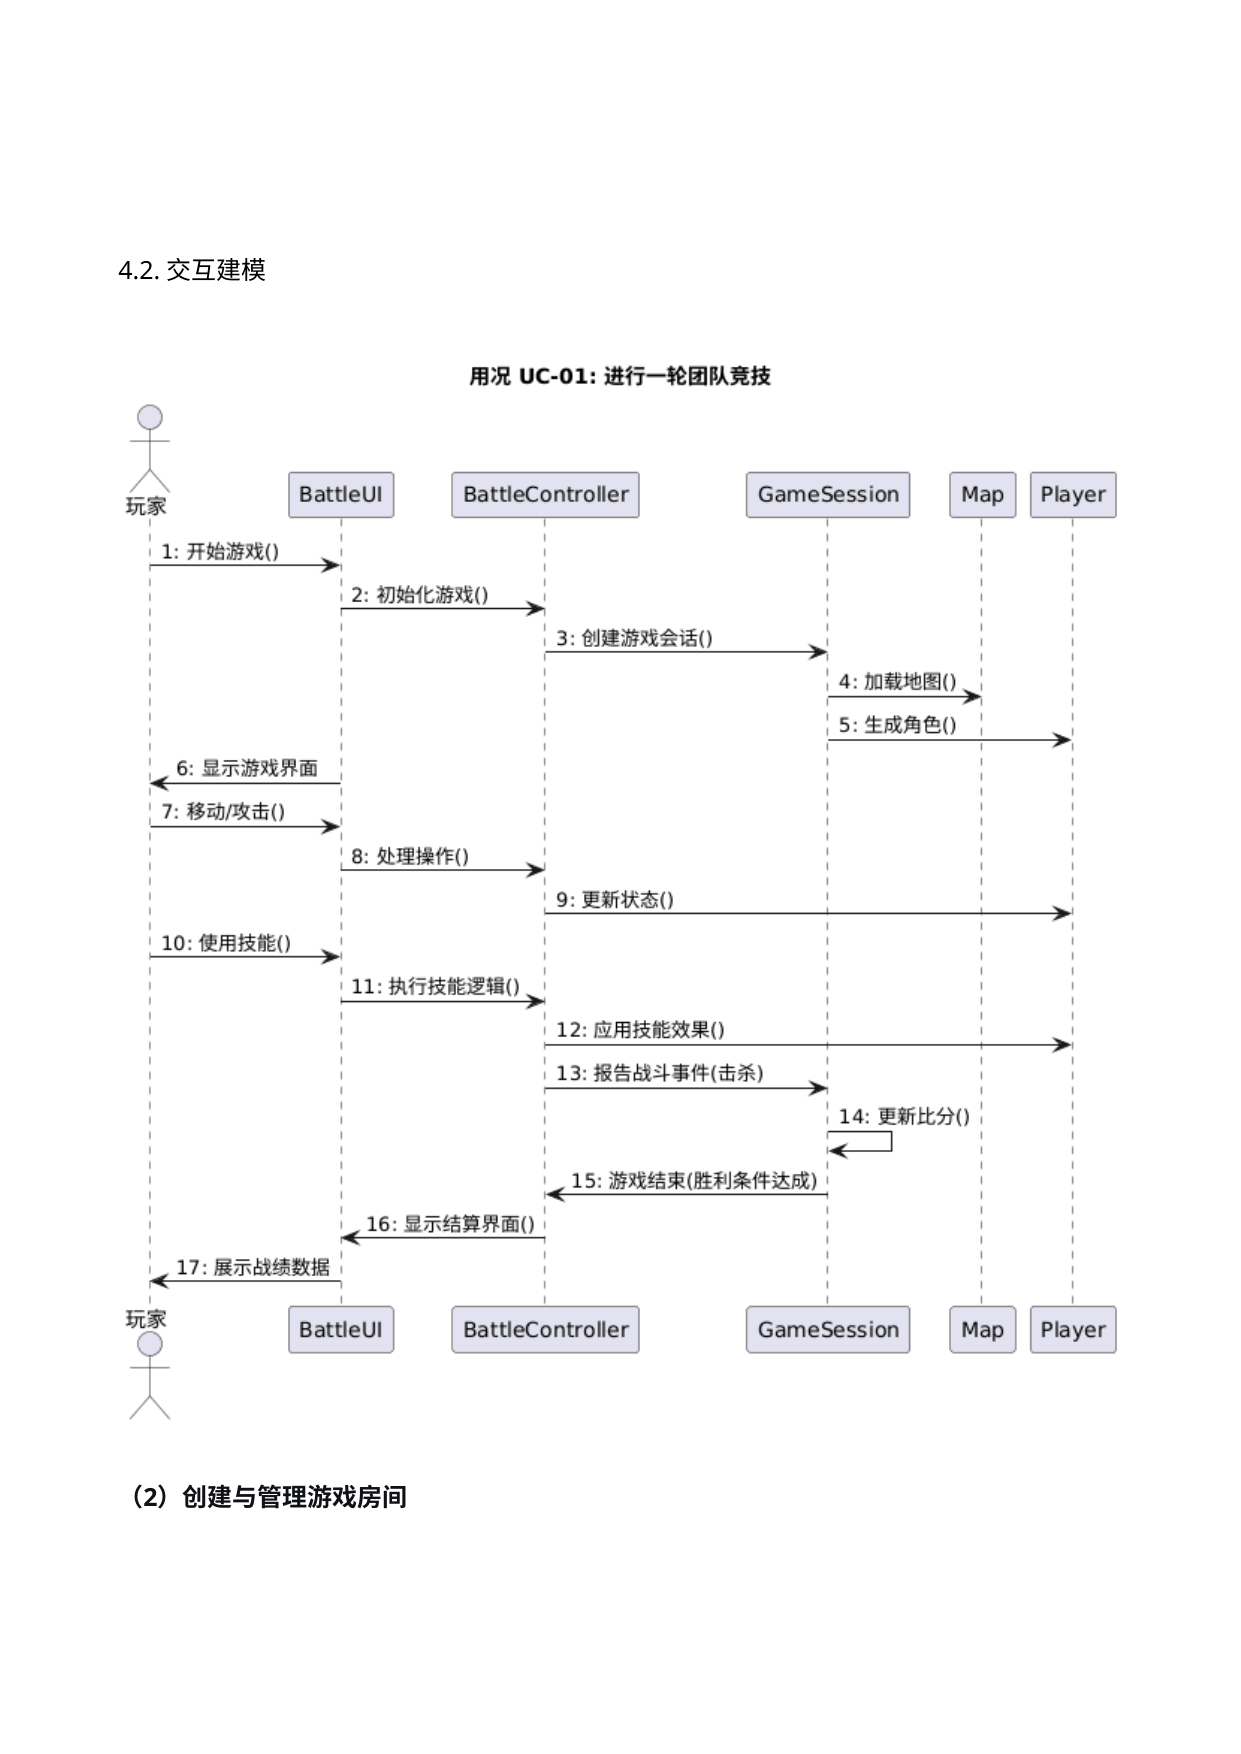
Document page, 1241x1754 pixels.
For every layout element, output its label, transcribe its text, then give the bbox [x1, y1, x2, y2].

subtitle 交互建模 [118, 250, 1122, 287]
picture [118, 342, 1123, 1427]
subtitle （2）创建与管理游戏房间 [118, 1477, 1122, 1514]
